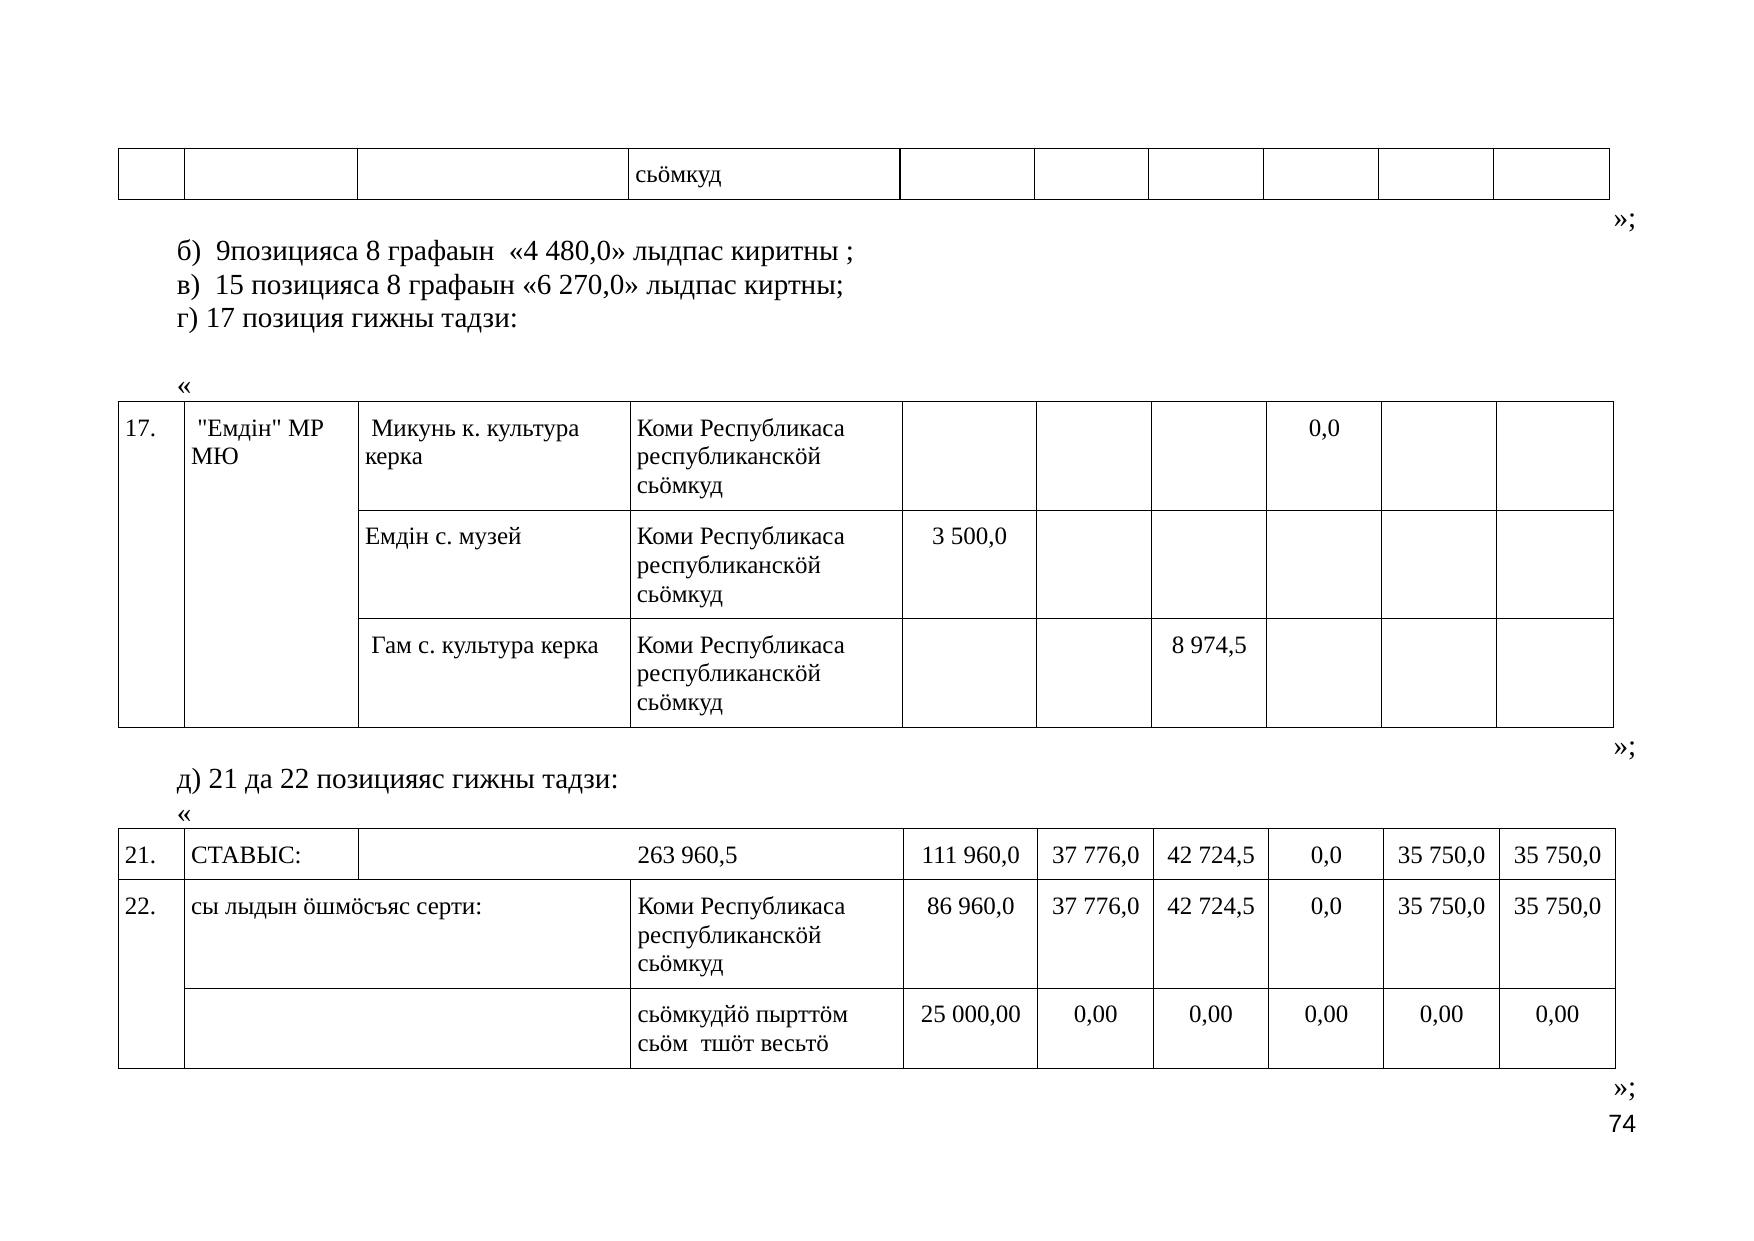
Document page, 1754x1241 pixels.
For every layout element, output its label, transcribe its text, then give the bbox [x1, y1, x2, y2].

text г) 17 позиция гижны тадзи: [118, 300, 1636, 334]
table_cell Емдін с. музей [359, 511, 630, 618]
text б) 9позицияса 8 графаын «4 480,0» лыдпас киритны ; [118, 233, 1636, 267]
table_header 17. [119, 402, 184, 727]
table_cell 3 500,0 [903, 511, 1036, 618]
table_cell [1149, 149, 1263, 199]
table_cell [1037, 511, 1151, 618]
table_header Коми Республикаса республиканскӧй сьӧмкуд [631, 402, 902, 509]
table_header СТАВЫС: [185, 829, 358, 879]
table_cell [1267, 619, 1381, 727]
table_header 263 960,5 [631, 829, 903, 879]
table_header 21. [119, 829, 184, 879]
table_cell Коми Республикаса республиканскӧй сьӧмкуд [631, 619, 902, 727]
table_cell Коми Республикаса республиканскӧй сьӧмкуд [631, 880, 903, 988]
table_header [1497, 402, 1613, 509]
table_cell [1382, 619, 1496, 727]
table_cell Гам с. культура керка [359, 619, 630, 727]
table_cell [903, 619, 1036, 727]
table_cell сьӧмкудйӧ пырттӧм сьӧм тшӧт весьтӧ [631, 989, 903, 1068]
table_header [1152, 402, 1266, 509]
table_header 0,0 [1269, 829, 1383, 879]
table_cell 22. [119, 880, 184, 1068]
table_cell 35 750,0 [1384, 880, 1499, 988]
table_cell 0,00 [1384, 989, 1499, 1068]
table_header [903, 402, 1036, 509]
text « [118, 795, 1636, 828]
text »; [118, 728, 1636, 761]
table_cell 42 724,5 [1154, 880, 1268, 988]
table_cell сы лыдын ӧшмӧсъяс серти: [185, 880, 630, 988]
text »; [118, 200, 1636, 233]
table_cell 25 000,00 [904, 989, 1037, 1068]
table_header [1037, 402, 1151, 509]
table_cell 0,00 [1038, 989, 1153, 1068]
table_header 35 750,0 [1384, 829, 1499, 879]
table_cell [1152, 511, 1266, 618]
table_cell [1494, 149, 1609, 199]
table_header 42 724,5 [1154, 829, 1268, 879]
table_cell [185, 989, 630, 1068]
table_cell 0,00 [1154, 989, 1268, 1068]
text »; [118, 1069, 1636, 1102]
table_cell 0,0 [1269, 880, 1383, 988]
text « [118, 367, 1636, 401]
table_cell [1497, 619, 1613, 727]
table_cell [1379, 149, 1493, 199]
table_cell 35 750,0 [1500, 880, 1615, 988]
table_cell [1037, 619, 1151, 727]
table_header [185, 149, 357, 199]
table_header 0,0 [1267, 402, 1381, 509]
table_cell 0,00 [1500, 989, 1615, 1068]
table_header 35 750,0 [1500, 829, 1615, 879]
table_cell [1267, 511, 1381, 618]
table_cell 8 974,5 [1152, 619, 1266, 727]
table_header [1382, 402, 1496, 509]
table_cell [1035, 149, 1148, 199]
table_cell 37 776,0 [1038, 880, 1153, 988]
table_header 111 960,0 [904, 829, 1037, 879]
table_header Микунь к. культура керка [359, 402, 630, 509]
table_cell [1382, 511, 1496, 618]
table_cell 0,00 [1269, 989, 1383, 1068]
table_cell [901, 149, 1034, 199]
table_cell Коми Республикаса республиканскӧй сьӧмкуд [631, 511, 902, 618]
table_header [119, 149, 184, 199]
table_header [359, 829, 631, 879]
table_header 37 776,0 [1038, 829, 1153, 879]
table_cell [358, 149, 628, 199]
table_cell [1497, 511, 1613, 618]
table_cell 86 960,0 [904, 880, 1037, 988]
table_cell [1264, 149, 1378, 199]
table_cell сьӧмкуд [629, 149, 899, 199]
text в) 15 позицияса 8 графаын «6 270,0» лыдпас киртны; [118, 267, 1636, 300]
text д) 21 да 22 позицияяс гижны тадзи: [118, 761, 1636, 795]
table_header "Емдін" МР МЮ [185, 402, 358, 727]
